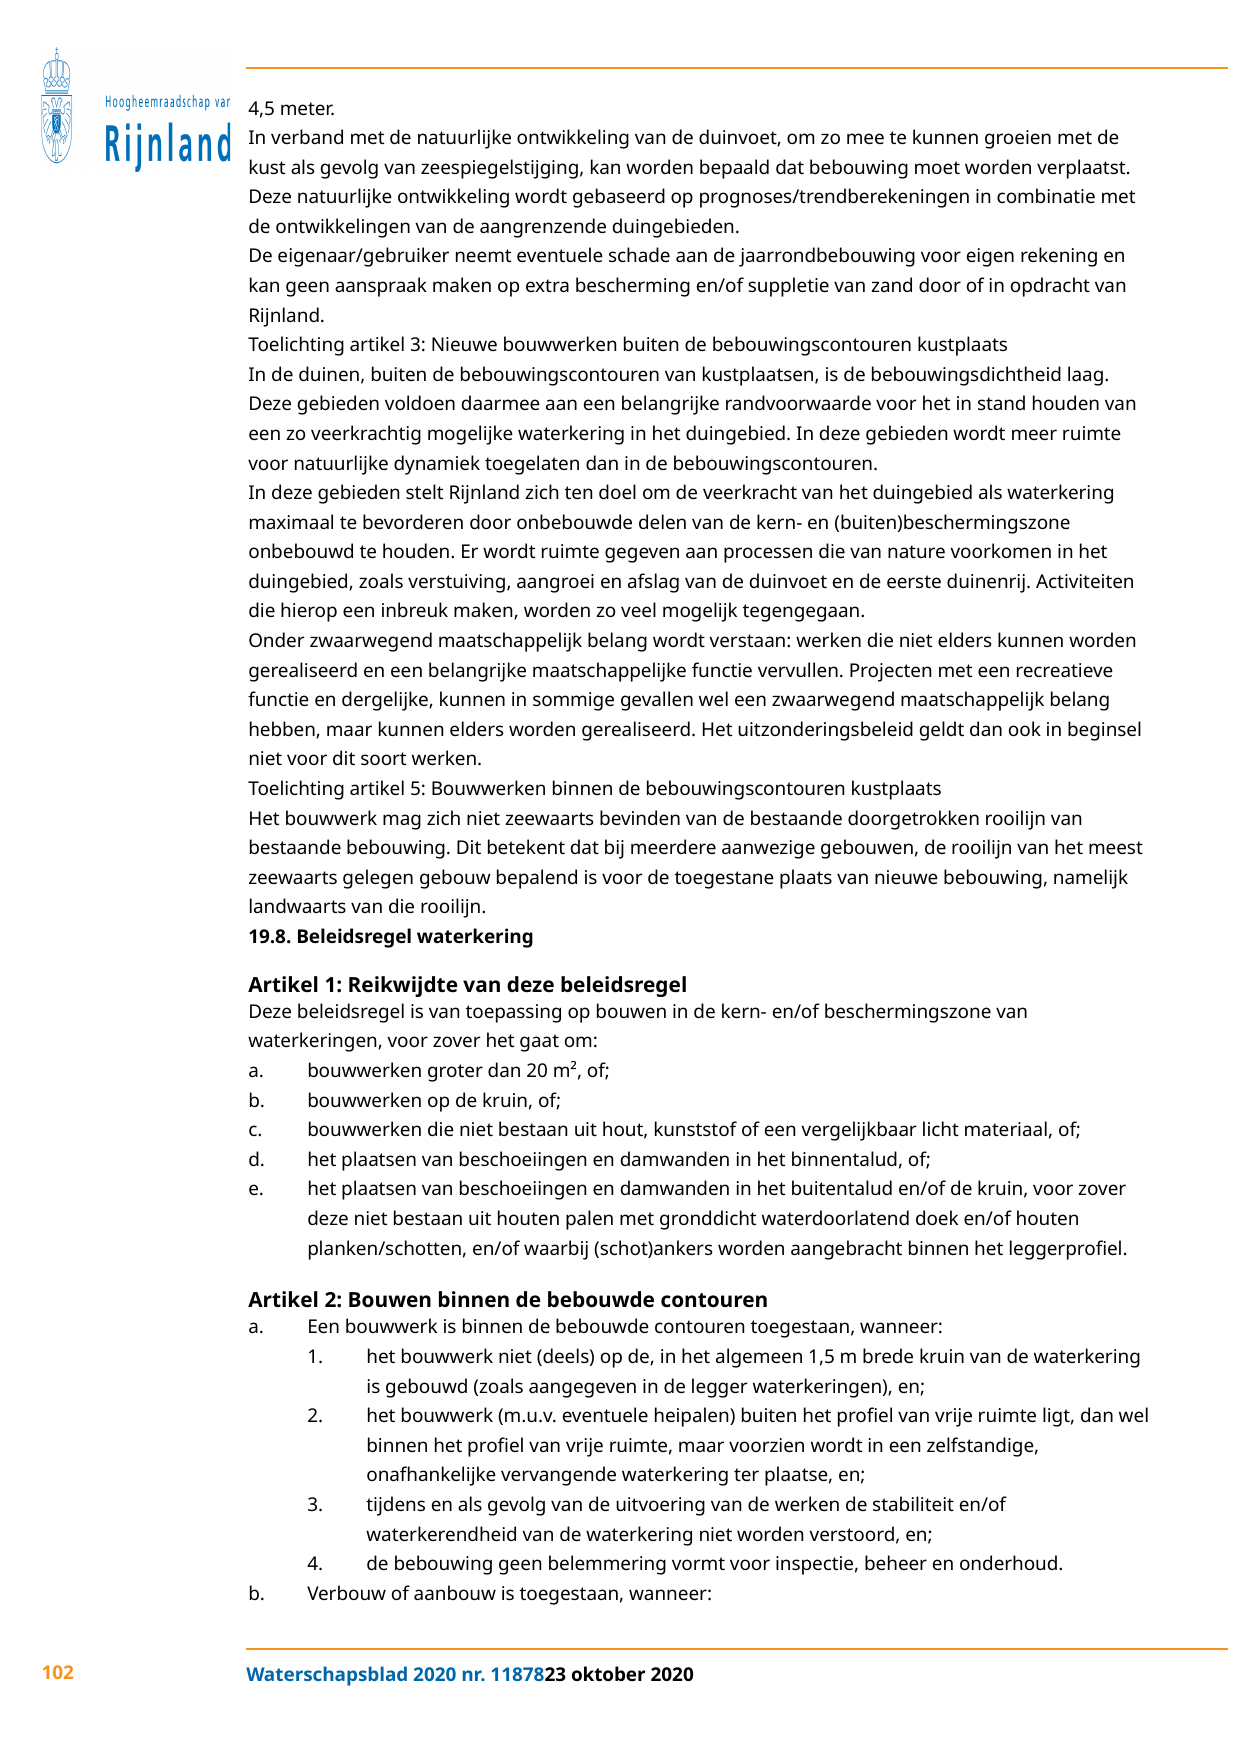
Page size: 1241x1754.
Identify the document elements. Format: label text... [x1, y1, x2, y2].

list het plaatsen van beschoeiingen en damwanden in het binnentalud, of; [248, 1146, 1152, 1172]
text Toelichting artikel 3: Nieuwe bouwwerken buiten de bebouwingscontouren kustplaats [248, 331, 1152, 357]
text 19.8. Beleidsregel waterkering [248, 923, 1152, 949]
text De eigenaar/gebruiker neemt eventuele schade aan de jaarrondbebouwing voor eigen rekening en kan geen aanspraak maken op extra bescherming en/of suppletie van zand door of in opdracht van Rijnland. [248, 243, 1152, 328]
list tijdens en als gevolg van de uitvoering van de werken de stabiliteit en/of waterkerendheid van de waterkering niet worden verstoord, en; [307, 1491, 1152, 1546]
list Verbouw of aanbouw is toegestaan, wanneer: [248, 1580, 1152, 1606]
text Onder zwaarwegend maatschappelijk belang wordt verstaan: werken die niet elders kunnen worden gerealiseerd en een belangrijke maatschappelijke functie vervullen. Projecten met een recreatieve functie en dergelijke, kunnen in sommige gevallen wel een zwaarwegend maatschappelijk belang hebben, maar kunnen elders worden gerealiseerd. Het uitzonderingsbeleid geldt dan ook in beginsel niet voor dit soort werken. [248, 627, 1152, 771]
text 4,5 meter. [248, 95, 1152, 121]
list bouwwerken op de kruin, of; [248, 1087, 1152, 1113]
list het bouwwerk niet (deels) op de, in het algemeen 1,5 m brede kruin van de waterkering is gebouwd (zoals aangegeven in de legger waterkeringen), en; [307, 1343, 1152, 1398]
text In verband met de natuurlijke ontwikkeling van de duinvoet, om zo mee te kunnen groeien met de kust als gevolg van zeespiegelstijging, kan worden bepaald dat bebouwing moet worden verplaatst. Deze natuurlijke ontwikkeling wordt gebaseerd op prognoses/trendberekeningen in combinatie met de ontwikkelingen van de aangrenzende duingebieden. [248, 124, 1152, 239]
text Artikel 1: Reikwijdte van deze beleidsregel [248, 970, 1152, 998]
text Het bouwwerk mag zich niet zeewaarts bevinden van de bestaande doorgetrokken rooilijn van bestaande bebouwing. Dit betekent dat bij meerdere aanwezige gebouwen, de rooilijn van het meest zeewaarts gelegen gebouw bepalend is voor de toegestane plaats van nieuwe bebouwing, namelijk landwaarts van die rooilijn. [248, 805, 1152, 919]
list bouwwerken groter dan 20 m², of; [248, 1057, 1152, 1083]
text Deze beleidsregel is van toepassing op bouwen in de kern- en/of beschermingszone van waterkeringen, voor zover het gaat om: [248, 998, 1152, 1053]
list het plaatsen van beschoeiingen en damwanden in het buitentalud en/of de kruin, voor zover deze niet bestaan uit houten palen met gronddicht waterdoorlatend doek en/of houten planken/schotten, en/of waarbij (schot)ankers worden aangebracht binnen het leggerprofiel. [248, 1176, 1152, 1261]
list de bebouwing geen belemmering vormt voor inspectie, beheer en onderhoud. [307, 1550, 1152, 1576]
text In deze gebieden stelt Rijnland zich ten doel om de veerkracht van het duingebied als waterkering maximaal te bevorderen door onbebouwde delen van de kern- en (buiten)beschermingszone onbebouwd te houden. Er wordt ruimte gegeven aan processen die van nature voorkomen in het duingebied, zoals verstuiving, aangroei en afslag van de duinvoet en de eerste duinenrij. Activiteiten die hierop een inbreuk maken, worden zo veel mogelijk tegengegaan. [248, 479, 1152, 623]
list bouwwerken die niet bestaan uit hout, kunststof of een vergelijkbaar licht materiaal, of; [248, 1116, 1152, 1142]
list Een bouwwerk is binnen de bebouwde contouren toegestaan, wanneer: [248, 1314, 1152, 1339]
text In de duinen, buiten de bebouwingscontouren van kustplaatsen, is de bebouwingsdichtheid laag. Deze gebieden voldoen daarmee aan een belangrijke randvoorwaarde voor het in stand houden van een zo veerkrachtig mogelijke waterkering in het duingebied. In deze gebieden wordt meer ruimte voor natuurlijke dynamiek toegelaten dan in de bebouwingscontouren. [248, 361, 1152, 476]
picture [41, 47, 231, 172]
list het bouwwerk (m.u.v. eventuele heipalen) buiten het profiel van vrije ruimte ligt, dan wel binnen het profiel van vrije ruimte, maar voorzien wordt in een zelfstandige, onafhankelijke vervangende waterkering ter plaatse, en; [307, 1402, 1152, 1487]
text Artikel 2: Bouwen binnen de bebouwde contouren [248, 1285, 1152, 1314]
text Toelichting artikel 5: Bouwwerken binnen de bebouwingscontouren kustplaats [248, 775, 1152, 801]
